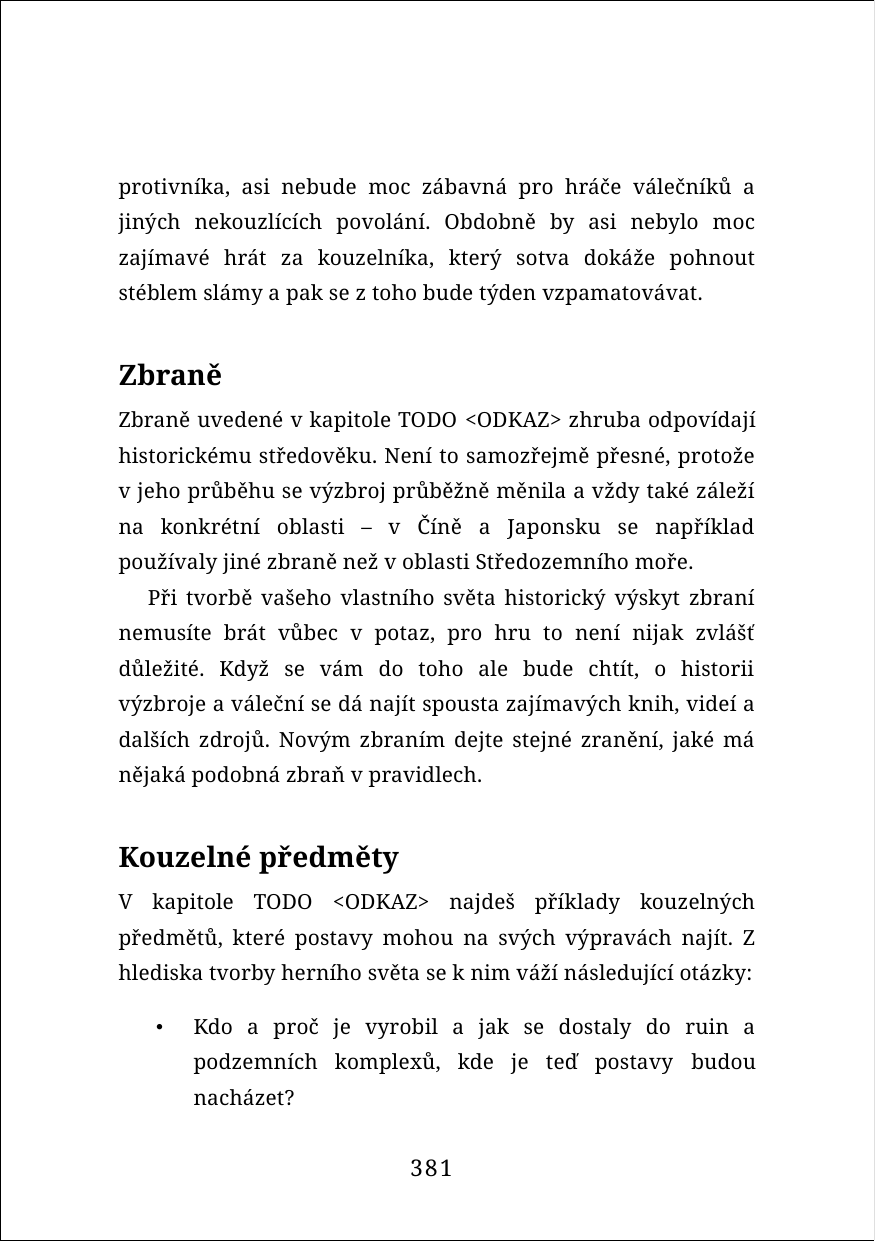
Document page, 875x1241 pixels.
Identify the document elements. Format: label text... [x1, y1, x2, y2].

list Kdo a proč je vyrobil a jak se dostaly do ruin a podzemních komplexů, kde je teď postavy budou nacházet? [156, 1012, 756, 1111]
subtitle Kouzelné předměty [118, 837, 756, 876]
text Zbraně uvedené v kapitole TODO <ODKAZ> zhruba odpovídají historickému středověku. Není to samozřejmě přesné, protože v jeho průběhu se výzbroj průběžně měnila a vždy také záleží na konkrétní oblasti – v Číně a Japonsku se například používaly jiné zbraně než v oblasti Středozemního moře. Při tvorbě vašeho vlastního světa historický výskyt zbraní nemusíte brát vůbec v potaz, pro hru to není nijak zvlášť důležité. Když se vám do toho ale bude chtít, o historii výzbroje a váleční se dá najít spousta zajímavých knih, videí a dalších zdrojů. Novým zbraním dejte stejné zranění, jaké má nějaká podobná zbraň v pravidlech. [118, 405, 756, 789]
text V kapitole TODO <ODKAZ> najdeš příklady kouzelných předmětů, které postavy mohou na svých výpravách najít. Z hlediska tvorby herního světa se k nim váží následující otázky: [118, 887, 756, 987]
subtitle Zbraně [118, 355, 756, 393]
text protivníka, asi nebude moc zábavná pro hráče válečníků a jiných nekouzlících povolání. Obdobně by asi nebylo moc zajímavé hrát za kouzelníka, který sotva dokáže pohnout stéblem slámy a pak se z toho bude týden vzpamatovávat. [118, 172, 756, 307]
